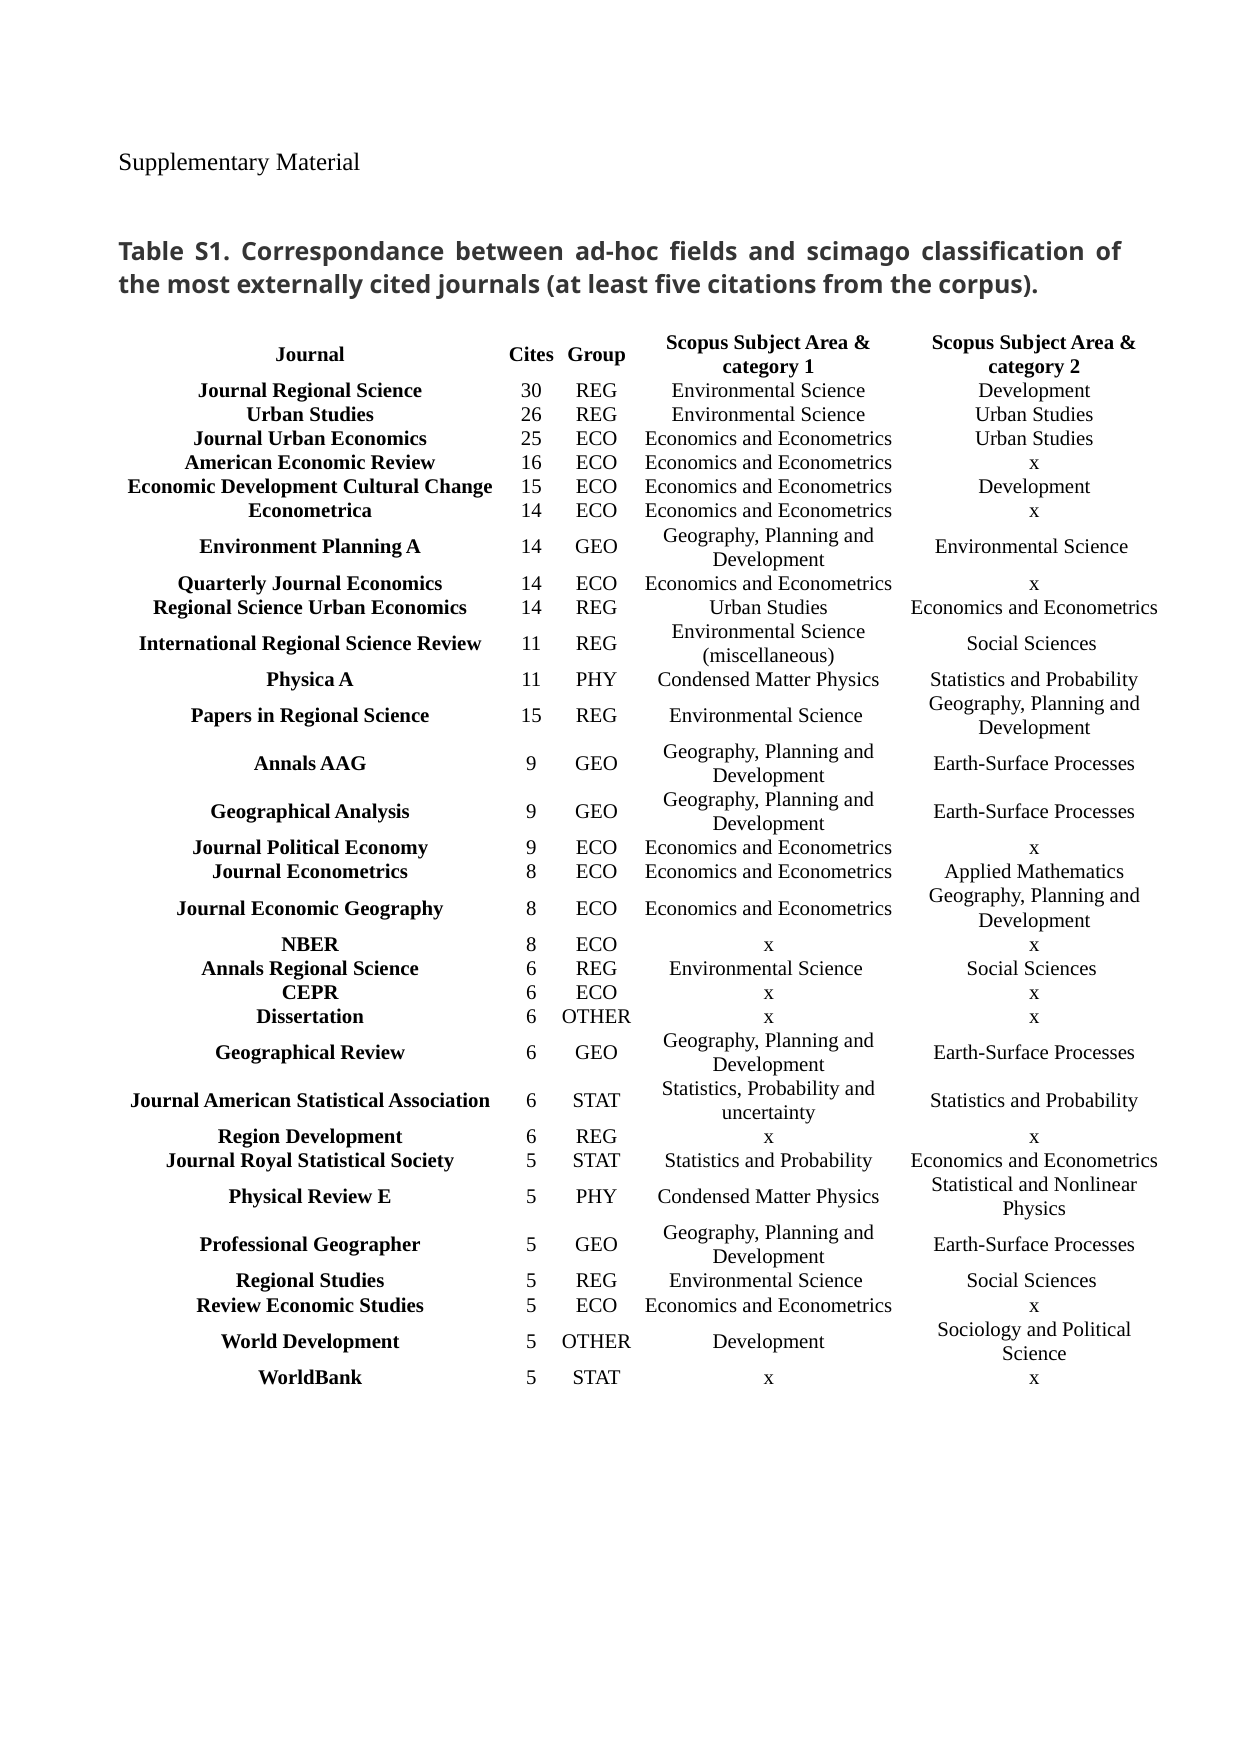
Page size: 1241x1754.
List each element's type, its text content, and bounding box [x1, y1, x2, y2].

table_cell Review Economic Studies [118, 1293, 502, 1317]
table_cell Papers in Regional Science [118, 691, 502, 739]
table_cell Environmental Science [633, 1269, 904, 1292]
table_cell Environment Planning A [118, 523, 502, 571]
table_cell 6 [502, 956, 560, 980]
table_cell Applied Mathematics [904, 859, 1164, 883]
table_cell 14 [502, 571, 560, 595]
table_cell Physical Review E [118, 1172, 502, 1220]
table_cell Social Sciences [904, 1269, 1164, 1292]
table_cell x [904, 835, 1164, 859]
table_cell 6 [502, 1076, 560, 1124]
table_cell Condensed Matter Physics [633, 1172, 904, 1220]
table_cell 6 [502, 1124, 560, 1148]
table_cell REG [560, 595, 632, 619]
table_cell 6 [502, 1028, 560, 1076]
table_cell x [904, 980, 1164, 1004]
table_cell Earth-Surface Processes [904, 739, 1164, 787]
table_cell x [633, 932, 904, 956]
table_cell ECO [560, 980, 632, 1004]
table_header Scopus Subject Area & category 2 [904, 330, 1164, 378]
table_cell 9 [502, 835, 560, 859]
table_cell Geography, Planning and Development [633, 1028, 904, 1076]
table_cell REG [560, 691, 632, 739]
table_cell Geography, Planning and Development [633, 1220, 904, 1268]
table_cell Environmental Science [904, 523, 1164, 571]
table_cell Earth-Surface Processes [904, 1028, 1164, 1076]
table_cell x [633, 1365, 904, 1389]
table_cell OTHER [560, 1317, 632, 1365]
table_cell 5 [502, 1269, 560, 1292]
table_cell Statistics and Probability [904, 667, 1164, 691]
table_cell Urban Studies [633, 595, 904, 619]
table_cell Social Sciences [904, 619, 1164, 667]
table_cell REG [560, 956, 632, 980]
table_cell International Regional Science Review [118, 619, 502, 667]
table_cell WorldBank [118, 1365, 502, 1389]
table_cell Development [904, 474, 1164, 498]
table_cell STAT [560, 1076, 632, 1124]
table_cell ECO [560, 571, 632, 595]
table_cell Journal Regional Science [118, 378, 502, 402]
table_cell Geographical Review [118, 1028, 502, 1076]
table_cell 16 [502, 450, 560, 474]
table_cell REG [560, 1269, 632, 1292]
table_cell Dissertation [118, 1004, 502, 1028]
table_cell 5 [502, 1365, 560, 1389]
table_cell x [904, 1293, 1164, 1317]
table_cell ECO [560, 884, 632, 932]
table_cell Earth-Surface Processes [904, 787, 1164, 835]
table_cell PHY [560, 667, 632, 691]
table_cell Earth-Surface Processes [904, 1220, 1164, 1268]
table_cell PHY [560, 1172, 632, 1220]
table_cell Economics and Econometrics [633, 474, 904, 498]
table_cell GEO [560, 739, 632, 787]
table_cell Condensed Matter Physics [633, 667, 904, 691]
table_cell Sociology and Political Science [904, 1317, 1164, 1365]
table_cell ECO [560, 1293, 632, 1317]
table_cell ECO [560, 450, 632, 474]
table_cell World Development [118, 1317, 502, 1365]
table_cell Statistics and Probability [904, 1076, 1164, 1124]
table_cell x [633, 980, 904, 1004]
table_cell Econometrica [118, 499, 502, 522]
table_cell 5 [502, 1172, 560, 1220]
table_cell x [904, 499, 1164, 522]
table_cell 9 [502, 739, 560, 787]
table_cell Physica A [118, 667, 502, 691]
table_header Group [560, 330, 632, 378]
table_cell 5 [502, 1317, 560, 1365]
table_cell Statistics and Probability [633, 1148, 904, 1172]
table_cell 14 [502, 595, 560, 619]
table_cell Economics and Econometrics [904, 1148, 1164, 1172]
table_cell Geography, Planning and Development [633, 787, 904, 835]
table_cell Environmental Science [633, 402, 904, 426]
table_cell ECO [560, 499, 632, 522]
table_cell Development [904, 378, 1164, 402]
table_cell 11 [502, 667, 560, 691]
table_cell Economics and Econometrics [633, 426, 904, 450]
table_cell Annals Regional Science [118, 956, 502, 980]
table_cell Journal Royal Statistical Society [118, 1148, 502, 1172]
table_cell Economic Development Cultural Change [118, 474, 502, 498]
table_cell GEO [560, 1028, 632, 1076]
table_cell Economics and Econometrics [633, 1293, 904, 1317]
table_cell 11 [502, 619, 560, 667]
table_cell Journal Urban Economics [118, 426, 502, 450]
table_cell 30 [502, 378, 560, 402]
table_cell REG [560, 402, 632, 426]
table_header Cites [502, 330, 560, 378]
table_cell x [904, 1365, 1164, 1389]
table_cell GEO [560, 787, 632, 835]
table_cell x [904, 1124, 1164, 1148]
table_cell Urban Studies [904, 426, 1164, 450]
table_cell GEO [560, 523, 632, 571]
table_cell STAT [560, 1365, 632, 1389]
table_cell Journal Econometrics [118, 859, 502, 883]
table_cell 5 [502, 1293, 560, 1317]
table_cell Journal Economic Geography [118, 884, 502, 932]
table_cell Geography, Planning and Development [904, 884, 1164, 932]
table_cell Economics and Econometrics [633, 884, 904, 932]
table_cell American Economic Review [118, 450, 502, 474]
table_cell ECO [560, 426, 632, 450]
table_cell REG [560, 1124, 632, 1148]
table_cell Statistics, Probability and uncertainty [633, 1076, 904, 1124]
table_cell Development [633, 1317, 904, 1365]
table_cell ECO [560, 835, 632, 859]
table_cell Economics and Econometrics [904, 595, 1164, 619]
table_cell 8 [502, 884, 560, 932]
table_cell Economics and Econometrics [633, 450, 904, 474]
table_cell 6 [502, 980, 560, 1004]
table_cell x [633, 1124, 904, 1148]
table_cell CEPR [118, 980, 502, 1004]
table_cell Journal American Statistical Association [118, 1076, 502, 1124]
table_cell x [633, 1004, 904, 1028]
table_header Journal [118, 330, 502, 378]
table_cell 14 [502, 523, 560, 571]
table_cell Geography, Planning and Development [633, 523, 904, 571]
table_cell x [904, 450, 1164, 474]
table_cell 5 [502, 1220, 560, 1268]
table_cell Journal Political Economy [118, 835, 502, 859]
table_cell x [904, 571, 1164, 595]
text Supplementary Material [118, 147, 1122, 176]
table_cell REG [560, 619, 632, 667]
table_cell Quarterly Journal Economics [118, 571, 502, 595]
table_cell Environmental Science [633, 378, 904, 402]
table_cell Economics and Econometrics [633, 499, 904, 522]
table_cell Social Sciences [904, 956, 1164, 980]
table_cell 6 [502, 1004, 560, 1028]
table_cell Economics and Econometrics [633, 859, 904, 883]
table_cell REG [560, 378, 632, 402]
table_cell Annals AAG [118, 739, 502, 787]
table_cell Urban Studies [904, 402, 1164, 426]
table_cell Economics and Econometrics [633, 571, 904, 595]
table_cell 8 [502, 859, 560, 883]
table_cell Environmental Science (miscellaneous) [633, 619, 904, 667]
table_cell Economics and Econometrics [633, 835, 904, 859]
text Table S1. Correspondance between ad-hoc fields and scimago classification of the most externally cited journals (at least five citations from the corpus). [118, 233, 1122, 301]
table_cell Statistical and Nonlinear Physics [904, 1172, 1164, 1220]
table_cell NBER [118, 932, 502, 956]
table_cell Urban Studies [118, 402, 502, 426]
table_cell Environmental Science [633, 956, 904, 980]
table_cell Environmental Science [633, 691, 904, 739]
table_cell GEO [560, 1220, 632, 1268]
table_cell Regional Science Urban Economics [118, 595, 502, 619]
table_cell ECO [560, 932, 632, 956]
table_cell Professional Geographer [118, 1220, 502, 1268]
table_cell 14 [502, 499, 560, 522]
table_cell 9 [502, 787, 560, 835]
table_cell 5 [502, 1148, 560, 1172]
table_cell x [904, 932, 1164, 956]
table_cell 15 [502, 474, 560, 498]
table_cell 25 [502, 426, 560, 450]
table_cell 15 [502, 691, 560, 739]
table_header Scopus Subject Area & category 1 [633, 330, 904, 378]
table_cell STAT [560, 1148, 632, 1172]
table_cell x [904, 1004, 1164, 1028]
table_cell ECO [560, 474, 632, 498]
table_cell Geographical Analysis [118, 787, 502, 835]
table_cell Geography, Planning and Development [904, 691, 1164, 739]
table_cell 8 [502, 932, 560, 956]
table_cell 26 [502, 402, 560, 426]
table_cell ECO [560, 859, 632, 883]
table_cell Region Development [118, 1124, 502, 1148]
table_cell OTHER [560, 1004, 632, 1028]
table_cell Geography, Planning and Development [633, 739, 904, 787]
table_cell Regional Studies [118, 1269, 502, 1292]
